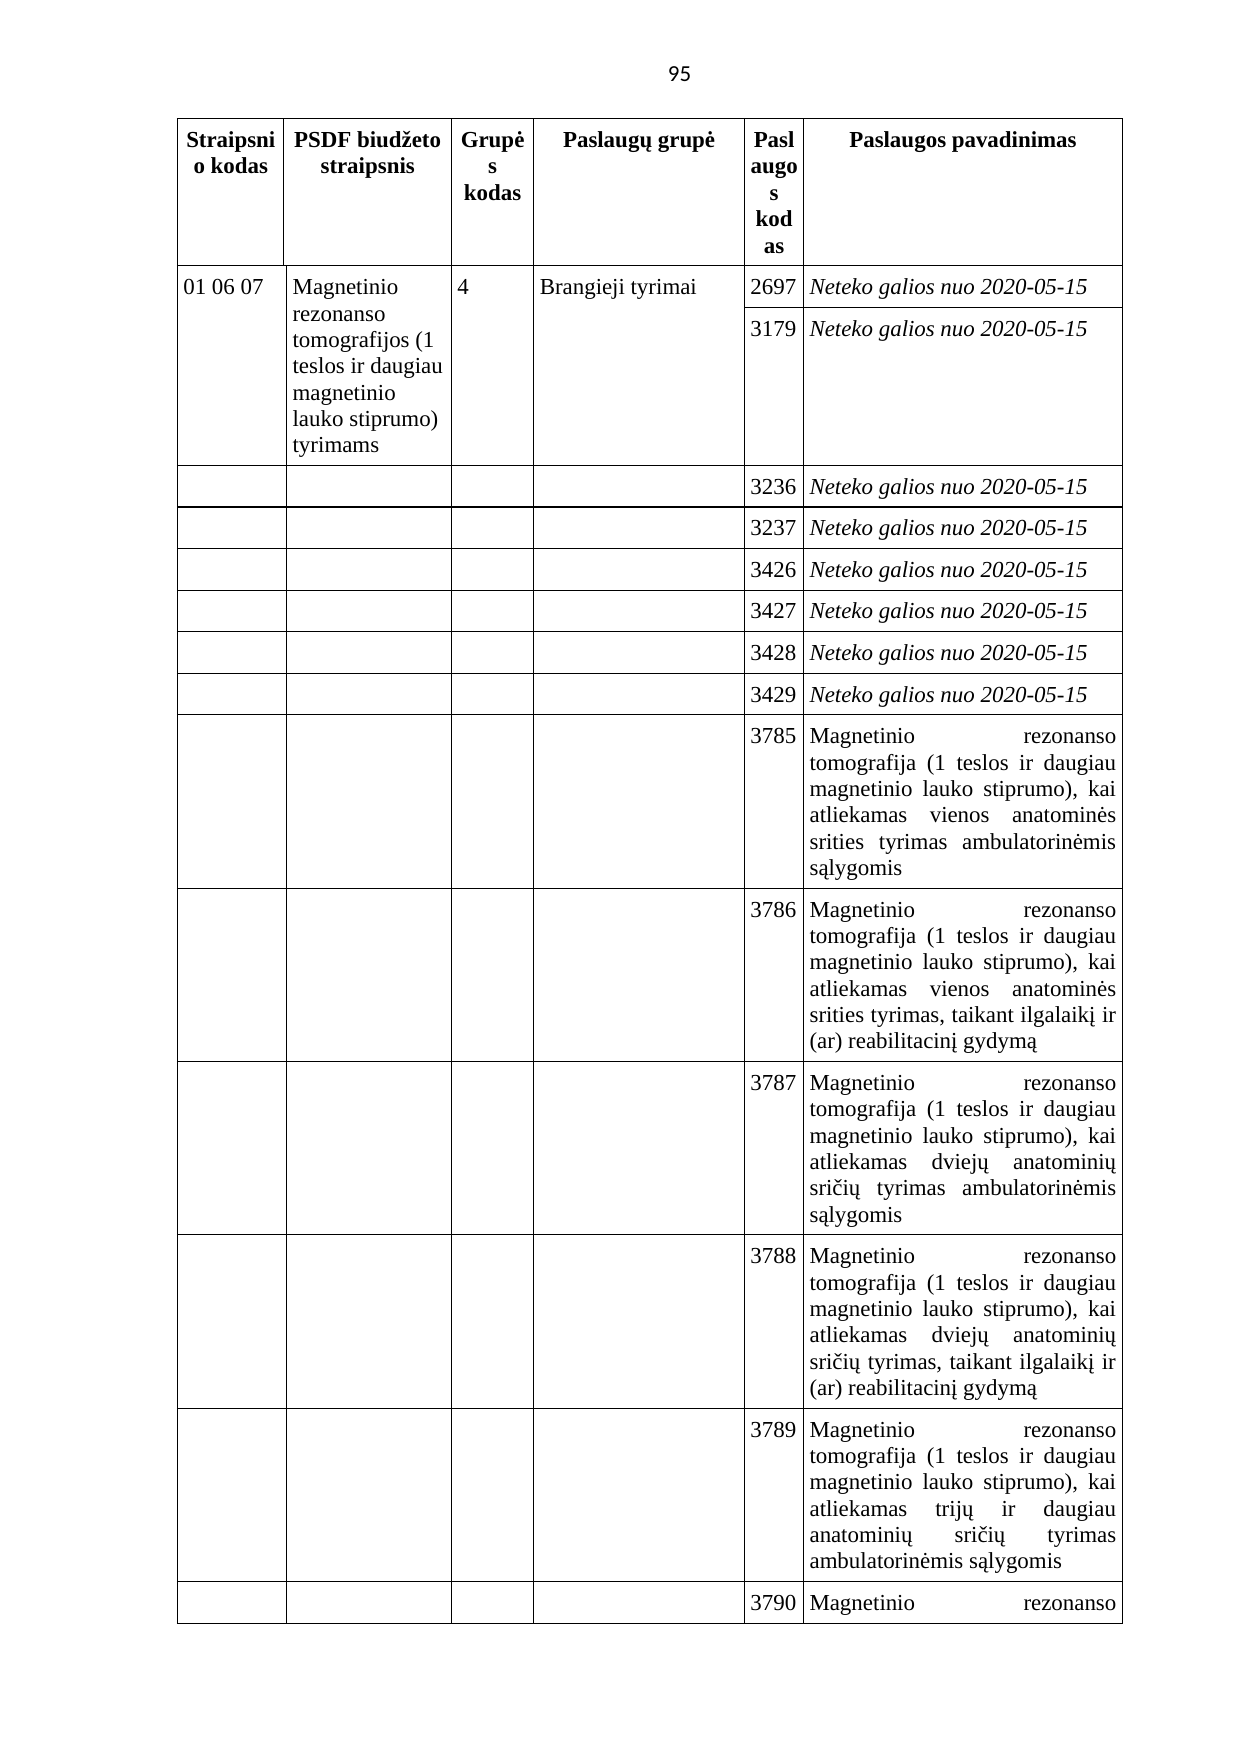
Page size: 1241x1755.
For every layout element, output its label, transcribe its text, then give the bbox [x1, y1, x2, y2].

table_cell [534, 1235, 744, 1407]
table_cell [452, 508, 533, 548]
table_cell [178, 1582, 286, 1622]
table_cell [178, 1235, 286, 1407]
table_cell Magnetinio rezonanso tomografija (1 teslos ir daugiau magnetinio lauko stiprumo), kai atliekamas vienos anatominės srities tyrimas, taikant ilgalaikį ir (ar) reabilitacinį gydymą [804, 889, 1122, 1061]
table_cell Neteko galios nuo 2020-05-15 [804, 308, 1122, 465]
table_cell Neteko galios nuo 2020-05-15 [804, 466, 1122, 506]
table_cell 01 06 07 [178, 266, 286, 307]
table_cell 2697 [745, 266, 803, 307]
table_cell [287, 508, 451, 548]
table_cell Neteko galios nuo 2020-05-15 [804, 549, 1122, 589]
table_cell 4 [452, 266, 533, 307]
table_cell Magnetinio rezonanso [804, 1582, 1122, 1622]
table_cell Magnetinio rezonanso tomografija (1 teslos ir daugiau magnetinio lauko stiprumo), kai atliekamas vienos anatominės srities tyrimas ambulatorinėmis sąlygomis [804, 715, 1122, 887]
table_cell [452, 307, 533, 465]
table_cell Magnetinio rezonanso tomografija (1 teslos ir daugiau magnetinio lauko stiprumo), kai atliekamas dviejų anatominių sričių tyrimas, taikant ilgalaikį ir (ar) reabilitacinį gydymą [804, 1235, 1122, 1407]
table_cell [178, 632, 286, 673]
table_cell 3428 [745, 632, 803, 673]
table_header Paslaugos pavadinimas [804, 119, 1122, 265]
table_cell [178, 466, 286, 506]
table_cell 3787 [745, 1062, 803, 1234]
table_header PSDF biudžeto straipsnis [284, 119, 451, 265]
table_cell Neteko galios nuo 2020-05-15 [804, 266, 1122, 307]
table_cell [287, 889, 451, 1061]
table_cell [287, 715, 451, 887]
table_cell [534, 508, 744, 548]
table_cell Magnetinio rezonanso tomografijos (1 teslos ir daugiau magnetinio lauko stiprumo) tyrimams [287, 266, 451, 465]
table_cell 3236 [745, 466, 803, 506]
table_cell [178, 1409, 286, 1581]
table_cell [452, 1409, 533, 1581]
table_header Paslaugų grupė [534, 119, 744, 265]
table_cell [452, 889, 533, 1061]
table_cell [452, 1582, 533, 1622]
table_cell [178, 591, 286, 631]
table_cell 3427 [745, 591, 803, 631]
table_cell [534, 1409, 744, 1581]
table_cell [452, 674, 533, 714]
table_cell [287, 674, 451, 714]
table_cell [178, 889, 286, 1061]
table_cell [287, 1062, 451, 1234]
table_cell 3790 [745, 1582, 803, 1622]
table_cell Magnetinio rezonanso tomografija (1 teslos ir daugiau magnetinio lauko stiprumo), kai atliekamas dviejų anatominių sričių tyrimas ambulatorinėmis sąlygomis [804, 1062, 1122, 1234]
table_cell 3429 [745, 674, 803, 714]
table_cell Magnetinio rezonanso tomografija (1 teslos ir daugiau magnetinio lauko stiprumo), kai atliekamas trijų ir daugiau anatominių sričių tyrimas ambulatorinėmis sąlygomis [804, 1409, 1122, 1581]
table_cell 3426 [745, 549, 803, 589]
table_cell [287, 1582, 451, 1622]
table_cell [287, 1409, 451, 1581]
table_cell [178, 674, 286, 714]
table_header Straipsnio kodas [178, 119, 283, 265]
table_cell Neteko galios nuo 2020-05-15 [804, 632, 1122, 673]
table_header Grupės kodas [452, 119, 533, 265]
table_cell [452, 549, 533, 589]
table_cell [287, 549, 451, 589]
table_cell Brangieji tyrimai [534, 266, 744, 307]
table_cell Neteko galios nuo 2020-05-15 [804, 508, 1122, 548]
table_cell [534, 632, 744, 673]
table_cell [534, 466, 744, 506]
table_cell [178, 508, 286, 548]
table_header Paslaugos kodas [745, 119, 803, 265]
table_cell [534, 889, 744, 1061]
table_cell [178, 715, 286, 887]
table_cell [287, 591, 451, 631]
table_cell [452, 591, 533, 631]
table_cell Neteko galios nuo 2020-05-15 [804, 591, 1122, 631]
table_cell [452, 632, 533, 673]
table_cell [534, 715, 744, 887]
table_cell [178, 1062, 286, 1234]
table_cell [287, 466, 451, 506]
table_cell [534, 549, 744, 589]
table_cell [452, 1235, 533, 1407]
table_cell [452, 1062, 533, 1234]
table_cell 3785 [745, 715, 803, 887]
table_cell [178, 549, 286, 589]
table_cell 3789 [745, 1409, 803, 1581]
table_cell [287, 1235, 451, 1407]
table_cell [534, 591, 744, 631]
table_cell [452, 715, 533, 887]
table_cell [534, 307, 744, 465]
table_cell 3788 [745, 1235, 803, 1407]
table_cell [287, 632, 451, 673]
table_cell [534, 1062, 744, 1234]
table_cell 3237 [745, 508, 803, 548]
table_cell [534, 674, 744, 714]
table_cell [452, 466, 533, 506]
table_cell [178, 307, 286, 465]
table_cell [534, 1582, 744, 1622]
table_cell 3786 [745, 889, 803, 1061]
table_cell 3179 [745, 308, 803, 465]
table_cell Neteko galios nuo 2020-05-15 [804, 674, 1122, 714]
